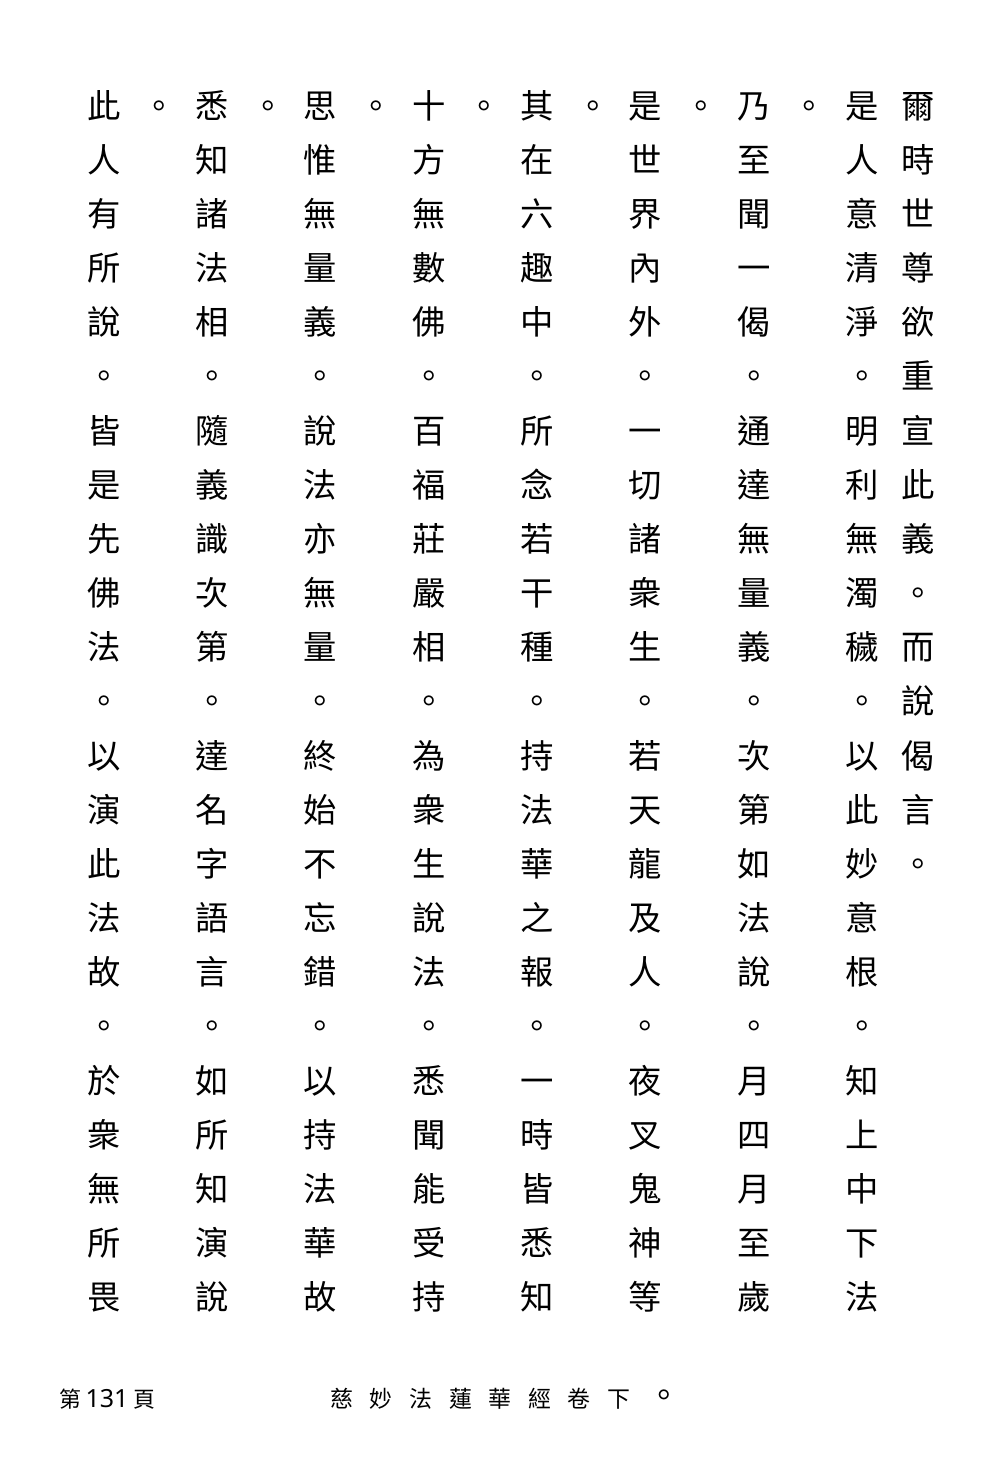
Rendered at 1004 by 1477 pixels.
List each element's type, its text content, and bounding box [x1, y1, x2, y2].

text 乃至聞一偈。通達無量義。次第如法說。月四月至歲。 [674, 88, 782, 1363]
text 其在六趣中。所念若干種。持法華之報。一時皆悉知。 [457, 88, 566, 1363]
text 思惟無量義。說法亦無量。終始不忘錯。以持法華故。 [241, 88, 349, 1363]
text 悉知諸法相。隨義識次第。達名字語言。如所知演說。 [132, 88, 241, 1363]
text 是人意清淨。明利無濁穢。以此妙意根。知上中下法。 [782, 88, 891, 1363]
text 此人有所說。皆是先佛法。以演此法故。於衆無所畏 [78, 88, 132, 1363]
text 爾時世尊欲重宣此義。而說偈言。 [891, 88, 945, 1363]
text 十方無數佛。百福莊嚴相。為衆生說法。悉聞能受持。 [349, 88, 457, 1363]
text 是世界內外。一切諸衆生。若天龍及人。夜叉鬼神等。 [566, 88, 674, 1363]
